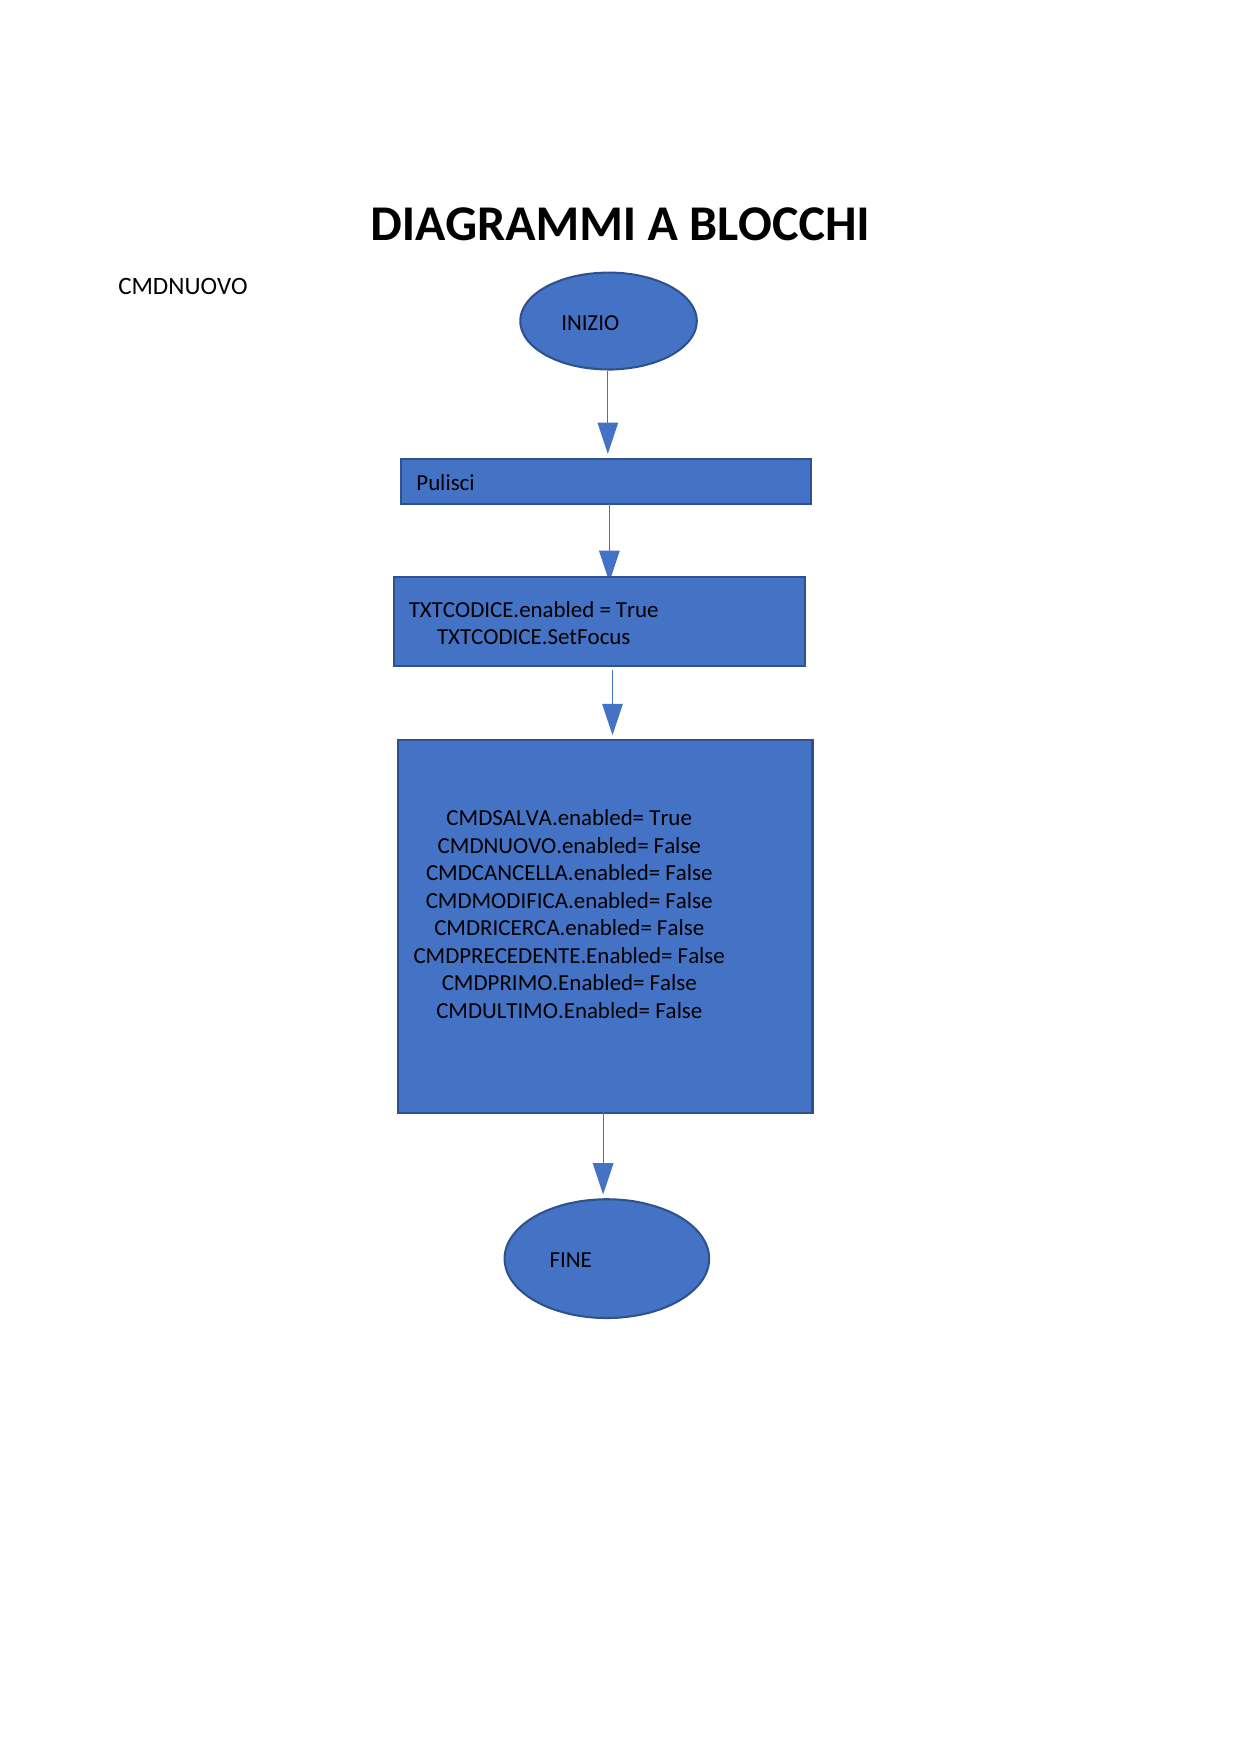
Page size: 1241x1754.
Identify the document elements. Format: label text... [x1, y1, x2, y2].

text DIAGRAMMI A BLOCCHI [118, 192, 1122, 253]
text CMDNUOVO [118, 270, 1122, 301]
